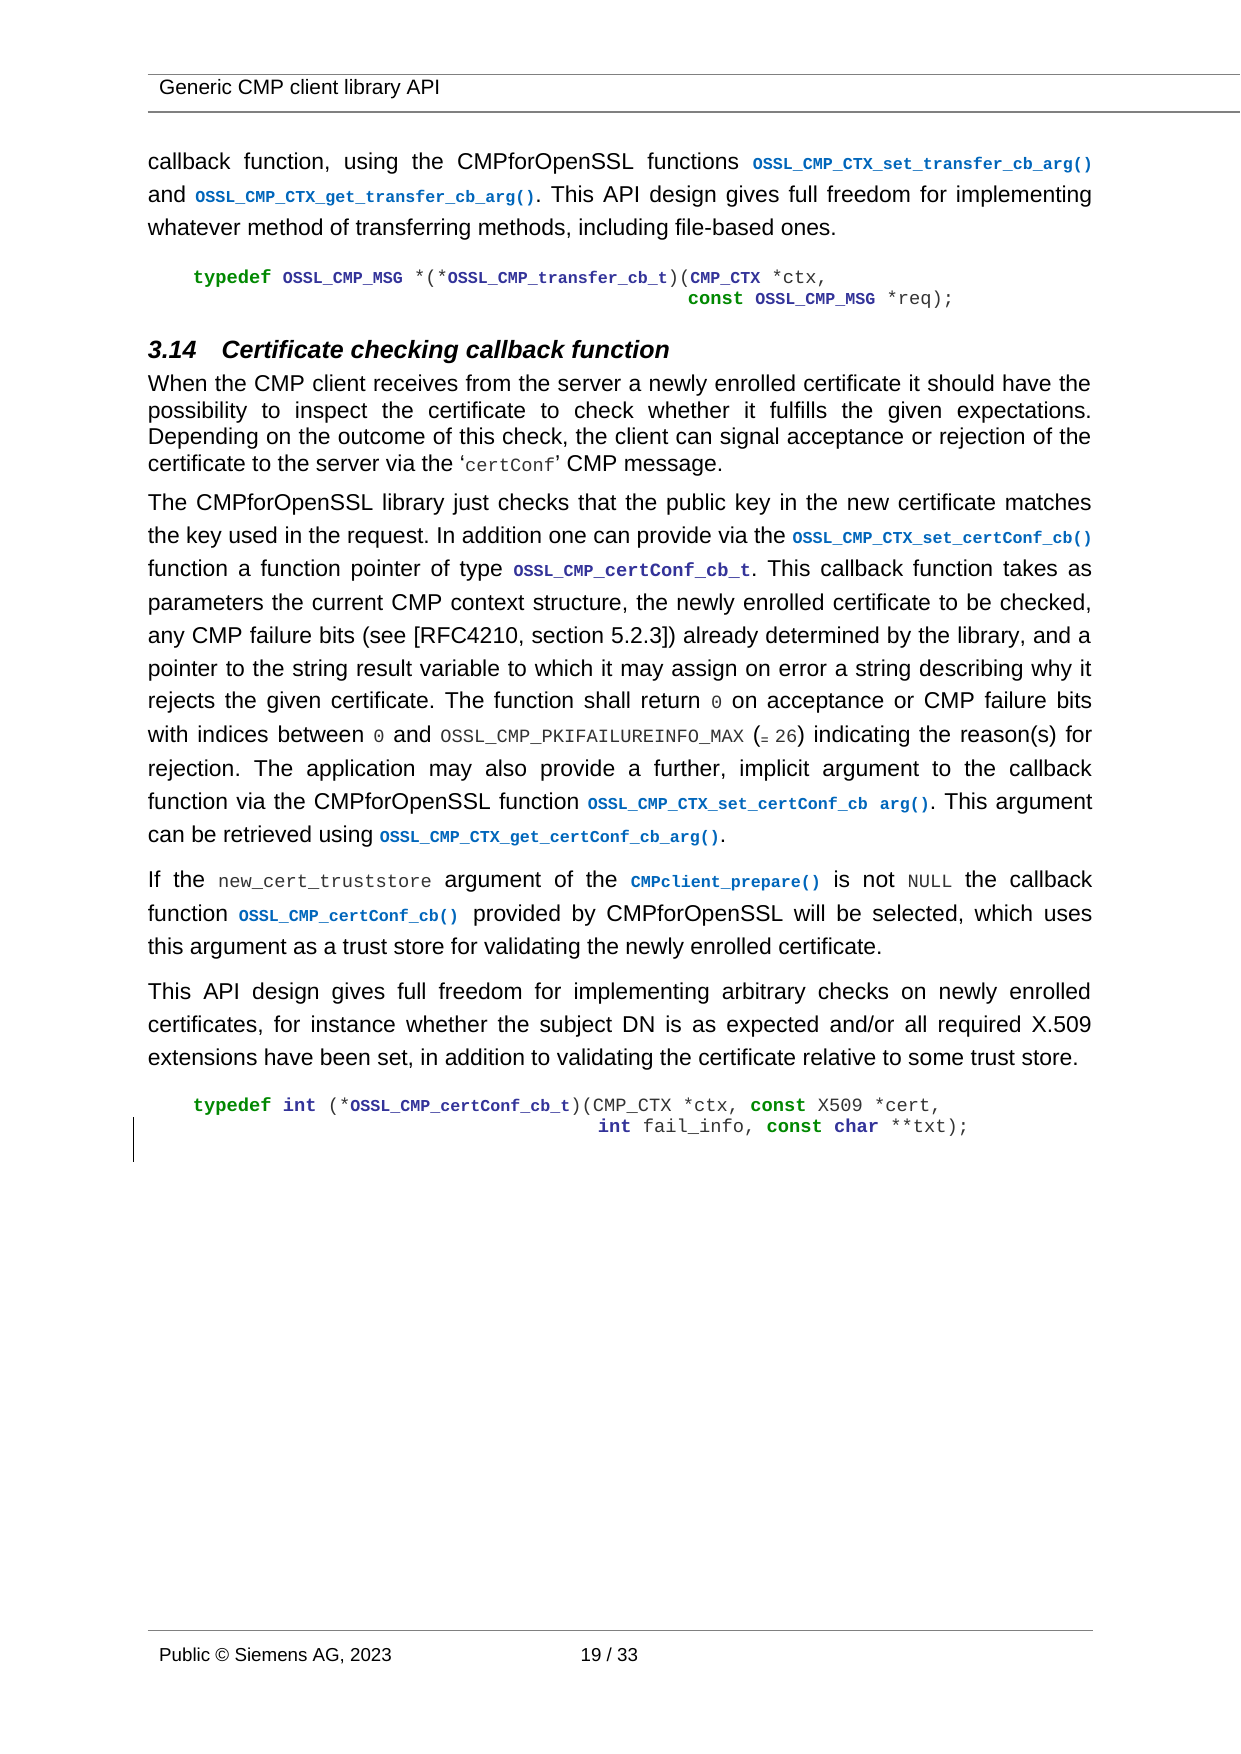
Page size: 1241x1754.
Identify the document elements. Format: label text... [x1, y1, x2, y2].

text This API design gives full freedom for implementing arbitrary checks on newly enrolled certificates, for instance whether the subject DN is as expected and/or all required X.509 extensions have been set, in addition to validating the certificate relative to some trust store. [148, 978, 1092, 1070]
subtitle Certificate checking callback function [148, 335, 1092, 364]
text callback function, using the CMPforOpenSSL functions OSSL_CMP_CTX_set_transfer_cb_arg() and OSSL_CMP_CTX_get_transfer_cb_arg(). This API design gives full freedom for implementing whatever method of transferring methods, including file-based ones. [148, 148, 1092, 240]
text typedef int (*OSSL_CMP_certConf_cb_t)(CMP_CTX *ctx, const X509 *cert, [148, 1077, 1092, 1117]
text typedef OSSL_CMP_MSG *(*OSSL_CMP_transfer_cb_t)(CMP_CTX *ctx, const OSSL_CMP_MSG *req); [148, 247, 1092, 310]
text int fail_info, const char **txt); [148, 1117, 1092, 1136]
text If the new_cert_truststore argument of the CMPclient_prepare() is not NULL the callback function OSSL_CMP_certConf_cb() provided by CMPforOpenSSL will be selected, which uses this argument as a trust store for validating the newly enrolled certificate. [148, 866, 1092, 959]
text When the CMP client receives from the server a newly enrolled certificate it should have the possibility to inspect the certificate to check whether it fulfills the given expectations. Depending on the outcome of this check, the client can signal acceptance or rejection of the certificate to the server via the ‘certConf’ CMP message. [148, 370, 1092, 477]
text The CMPforOpenSSL library just checks that the public key in the new certificate matches the key used in the request. In addition one can provide via the OSSL_CMP_CTX_set_certConf_cb() function a function pointer of type OSSL_CMP_certConf_cb_t. This callback function takes as parameters the current CMP context structure, the newly enrolled certificate to be checked, any CMP failure bits (see [RFC4210, section 5.2.3]) already determined by the library, and a pointer to the string result variable to which it may assign on error a string describing why it rejects the given certificate. The function shall return 0 on acceptance or CMP failure bits with indices between 0 and OSSL_CMP_PKIFAILUREINFO_MAX (= 26) indicating the reason(s) for rejection. The application may also provide a further, implicit argument to the callback function via the CMPforOpenSSL function OSSL_CMP_CTX_set_certConf_cb arg(). This argument can be retrieved using OSSL_CMP_CTX_get_certConf_cb_arg(). [148, 489, 1092, 847]
